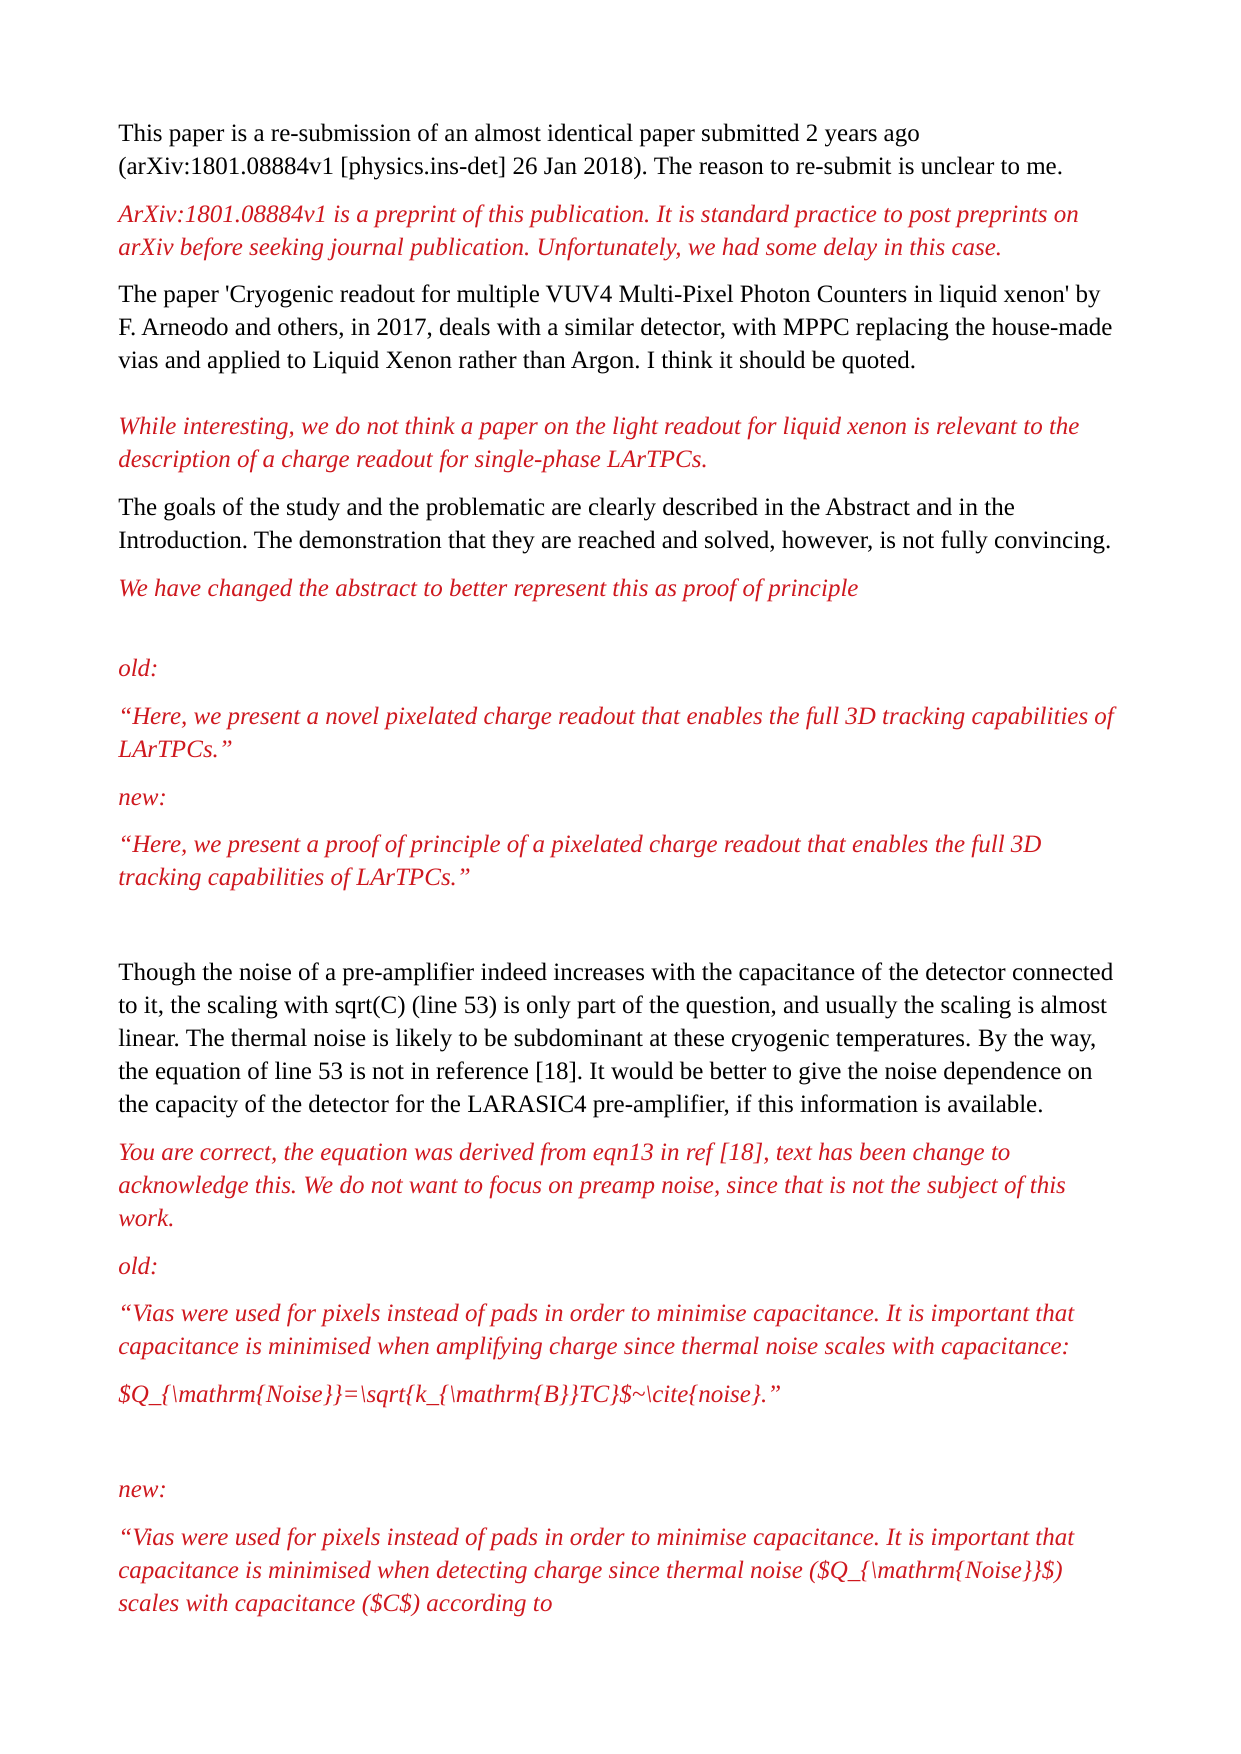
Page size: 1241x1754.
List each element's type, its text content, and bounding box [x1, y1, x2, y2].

text This paper is a re-submission of an almost identical paper submitted 2 years ago (arXiv:1801.08884v1 [physics.ins-det] 26 Jan 2018). The reason to re-submit is unclear to me. [118, 118, 1122, 180]
text You are correct, the equation was derived from eqn13 in ref [18], text has been change to acknowledge this. We do not want to focus on preamp noise, since that is not the subject of this work. [118, 1137, 1122, 1232]
text “Vias were used for pixels instead of pads in order to minimise capacitance. It is important that capacitance is minimised when amplifying charge since thermal noise scales with capacitance: [118, 1298, 1122, 1360]
text “Here, we present a proof of principle of a pixelated charge readout that enables the full 3D tracking capabilities of LArTPCs.” [118, 829, 1122, 891]
text The goals of the study and the problematic are clearly described in the Abstract and in the Introduction. The demonstration that they are reached and solved, however, is not fully convincing. [118, 492, 1122, 554]
text old: [118, 1251, 1122, 1279]
text “Vias were used for pixels instead of pads in order to minimise capacitance. It is important that capacitance is minimised when detecting charge since thermal noise ($Q_{\mathrm{Noise}}$) scales with capacitance ($C$) according to [118, 1522, 1122, 1617]
text old: [118, 653, 1122, 682]
text We have changed the abstract to better represent this as proof of principle [118, 573, 1122, 634]
text new: [118, 782, 1122, 810]
text Though the noise of a pre-amplifier indeed increases with the capacitance of the detector connected to it, the scaling with sqrt(C) (line 53) is only part of the question, and usually the scaling is almost linear. The thermal noise is likely to be subdominant at these cryogenic temperatures. By the way, the equation of line 53 is not in reference [18]. It would be better to give the noise dependence on the capacity of the detector for the LARASIC4 pre-amplifier, if this information is available. [118, 957, 1122, 1118]
text new: [118, 1474, 1122, 1503]
text “Here, we present a novel pixelated charge readout that enables the full 3D tracking capabilities of LArTPCs.” [118, 701, 1122, 763]
text The paper 'Cryogenic readout for multiple VUV4 Multi-Pixel Photon Counters in liquid xenon' by F. Arneodo and others, in 2017, deals with a similar detector, with MPPC replacing the house-made vias and applied to Liquid Xenon rather than Argon. I think it should be quoted. While interesting, we do not think a paper on the light readout for liquid xenon is relevant to the description of a charge readout for single-phase LArTPCs. [118, 279, 1122, 473]
text ArXiv:1801.08884v1 is a preprint of this publication. It is standard practice to post preprints on arXiv before seeking journal publication. Unfortunately, we had some delay in this case. [118, 199, 1122, 261]
text $Q_{\mathrm{Noise}}=\sqrt{k_{\mathrm{B}}TC}$~\cite{noise}.” [118, 1379, 1122, 1408]
